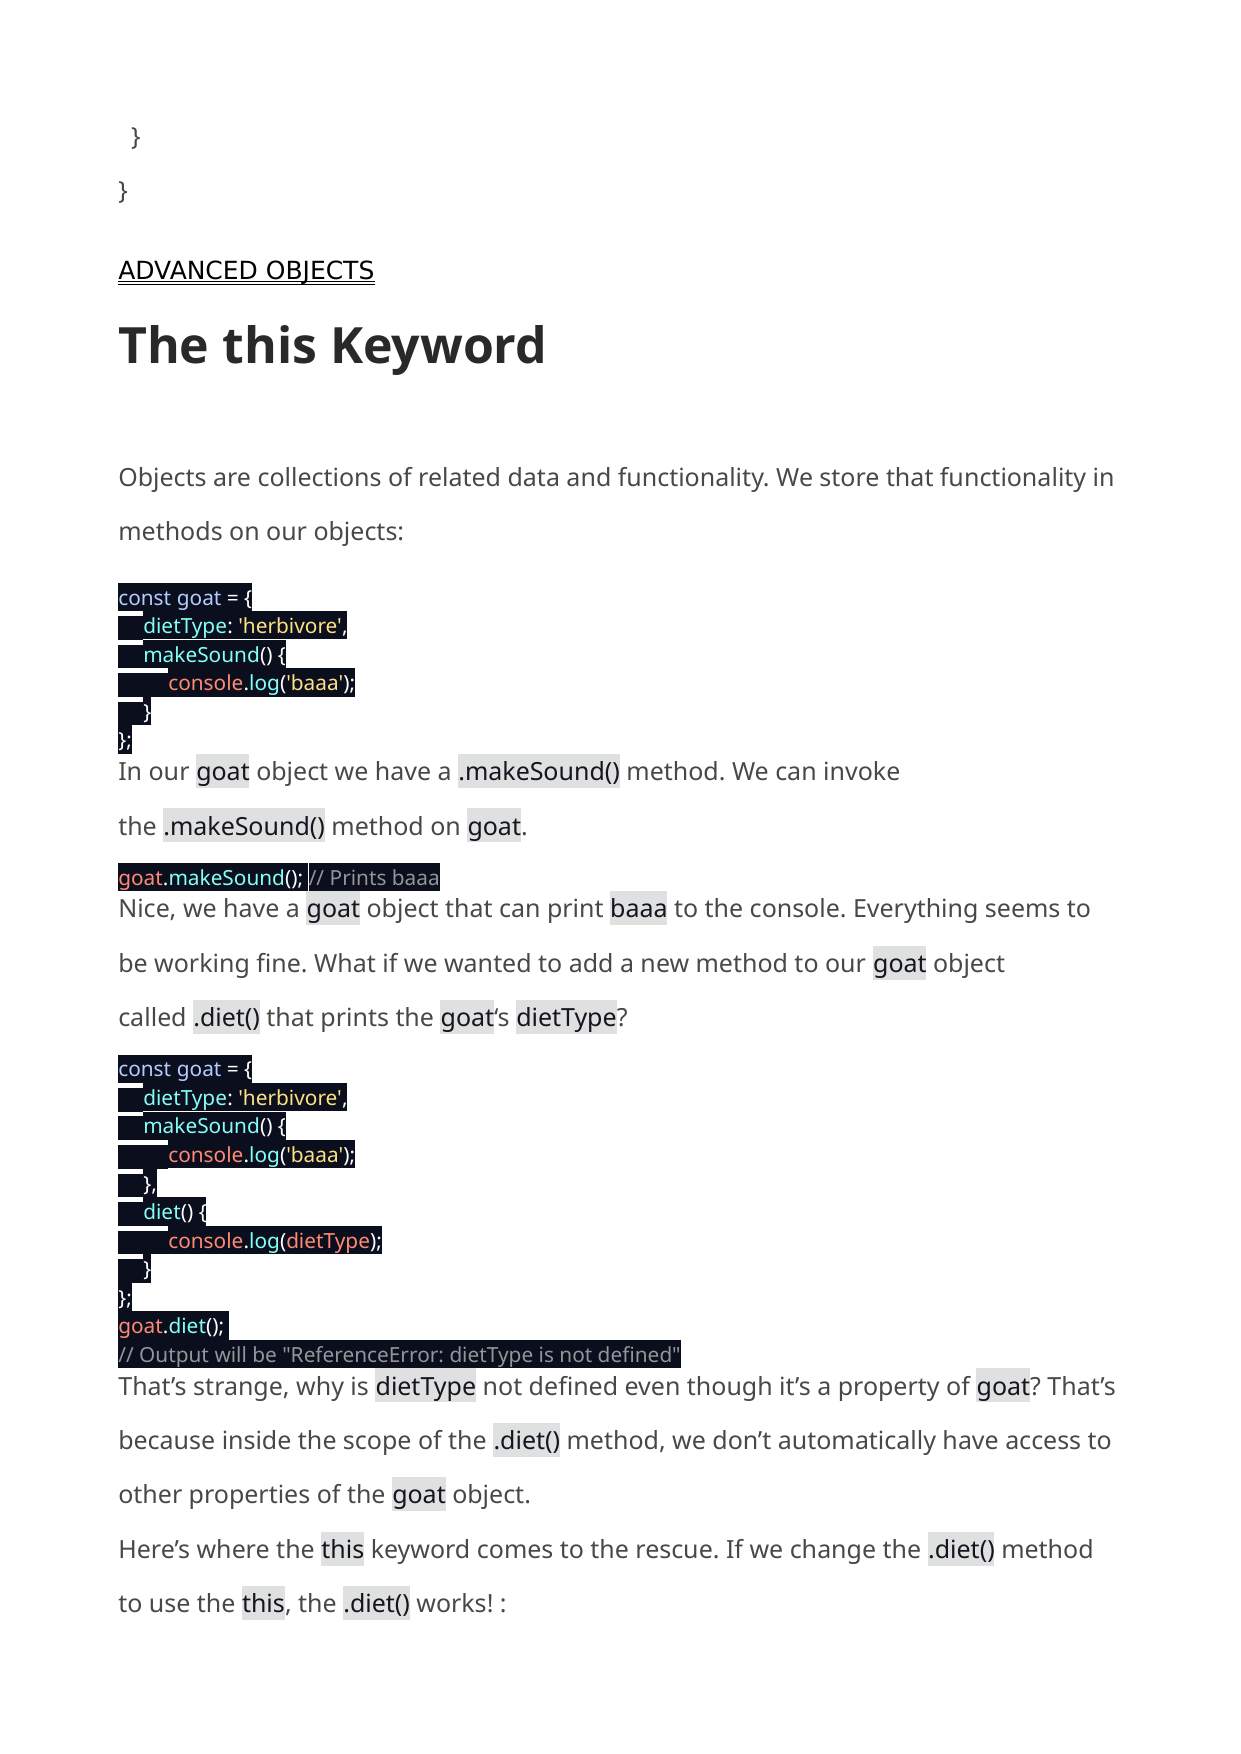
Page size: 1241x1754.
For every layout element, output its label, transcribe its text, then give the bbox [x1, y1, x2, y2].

text Nice, we have a goat object that can print baaa to the console. Everything seems to be working fine. What if we wanted to add a new method to our goat object called .diet() that prints the goat‘s dietType? [118, 891, 1122, 1034]
text }, [118, 1169, 1122, 1197]
text console.log('baaa'); [118, 1140, 1122, 1169]
text } [118, 697, 1122, 725]
text dietType: 'herbivore', [118, 1083, 1122, 1112]
text } [118, 118, 1122, 152]
text } [118, 1254, 1122, 1283]
text // Output will be "ReferenceError: dietType is not defined" [118, 1340, 1122, 1368]
text console.log('baaa'); [118, 668, 1122, 697]
text makeSound() { [118, 1112, 1122, 1140]
text That’s strange, why is dietType not defined even though it’s a property of goat? That’s because inside the scope of the .diet() method, we don’t automatically have access to other properties of the goat object. [118, 1368, 1122, 1511]
text Here’s where the this keyword comes to the rescue. If we change the .diet() method to use the this, the .diet() works! : [118, 1532, 1122, 1620]
text }; [118, 725, 1122, 754]
text goat.diet(); [118, 1311, 1122, 1340]
text dietType: 'herbivore', [118, 611, 1122, 640]
text const goat = { [118, 583, 1122, 611]
text }; [118, 1283, 1122, 1311]
text ADVANCED OBJECTS [118, 256, 1122, 285]
text console.log(dietType); [118, 1226, 1122, 1254]
subtitle The this Keyword [118, 310, 1122, 378]
text const goat = { [118, 1054, 1122, 1083]
text } [118, 173, 1122, 207]
text Objects are collections of related data and functionality. We store that functionality in methods on our objects: [118, 459, 1122, 548]
text makeSound() { [118, 640, 1122, 668]
text diet() { [118, 1197, 1122, 1226]
text In our goat object we have a .makeSound() method. We can invoke the .makeSound() method on goat. [118, 754, 1122, 842]
text goat.makeSound(); // Prints baaa [118, 863, 1122, 891]
